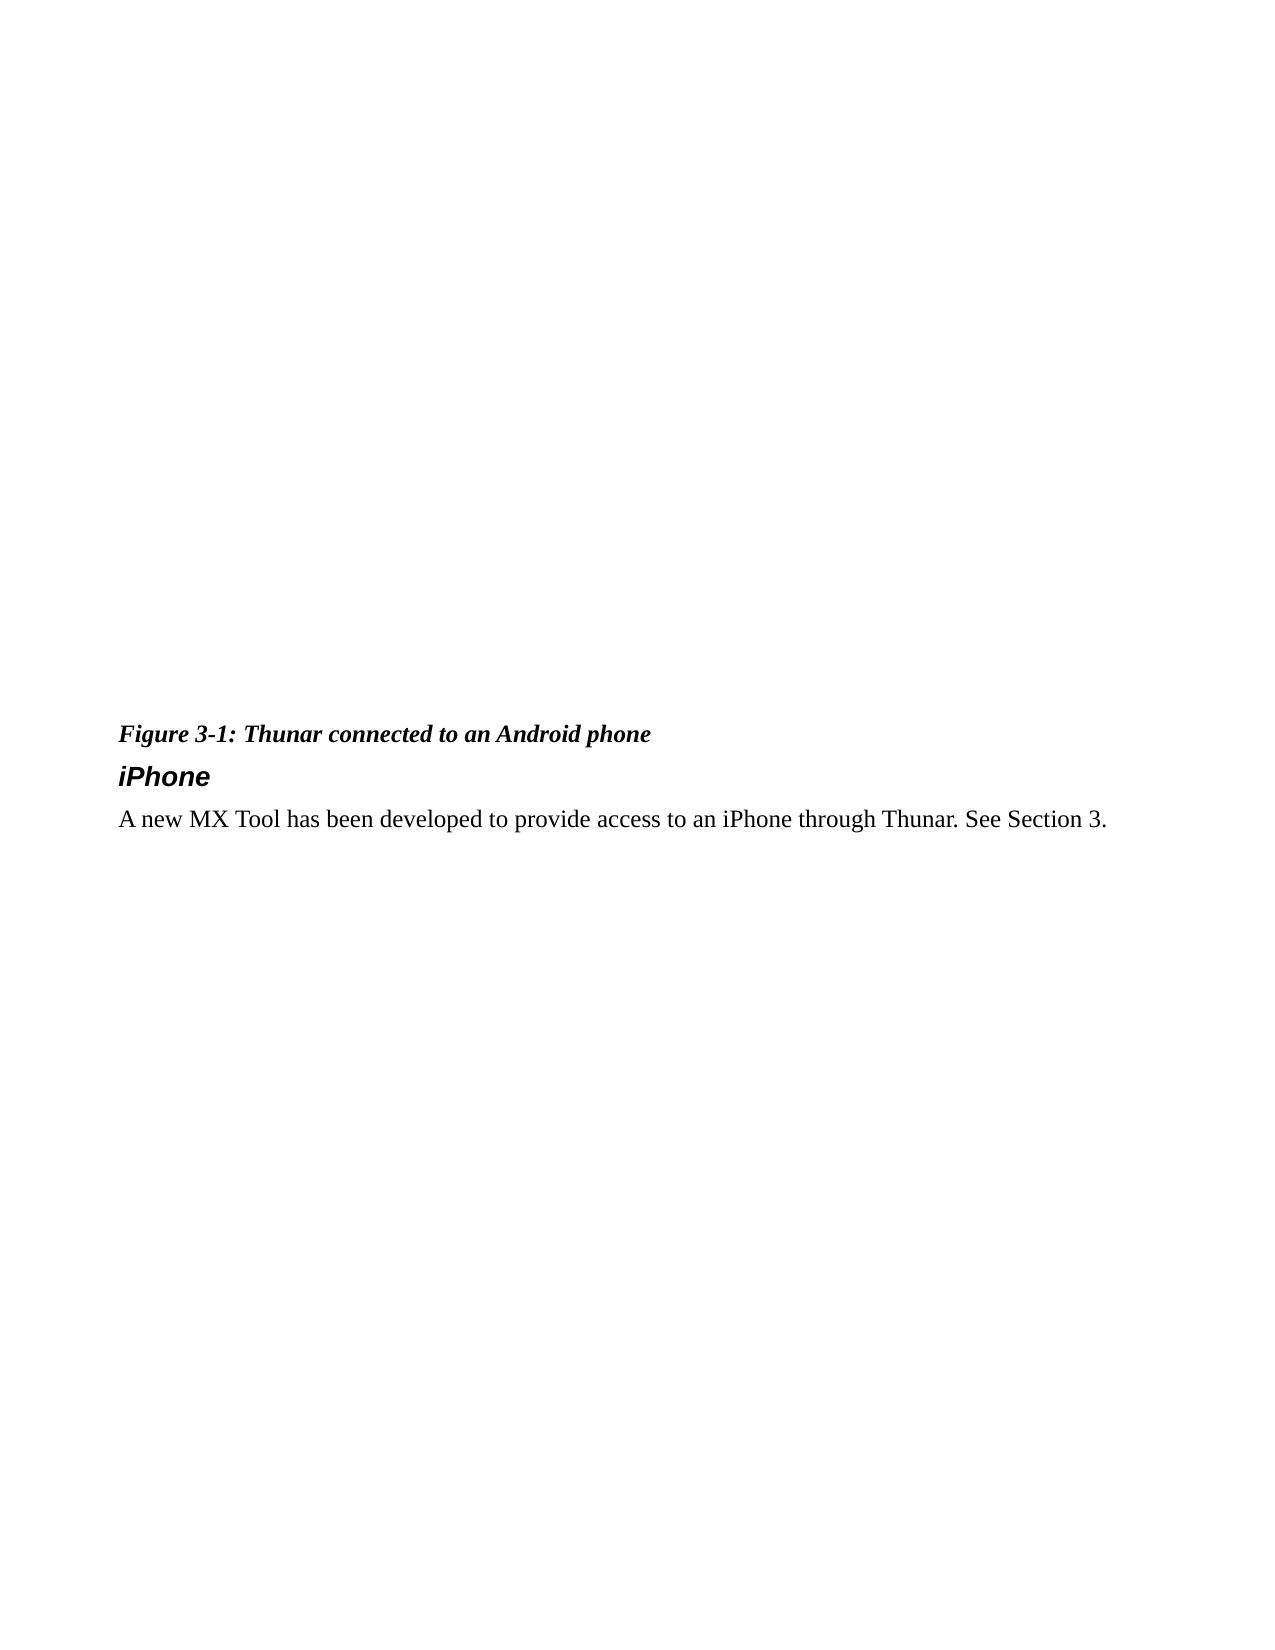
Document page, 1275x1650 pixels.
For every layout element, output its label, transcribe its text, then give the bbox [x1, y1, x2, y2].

subtitle iPhone [118, 760, 1157, 792]
text Figure 3-1: Thunar connected to an Android phone [118, 719, 1157, 747]
text A new MX Tool has been developed to provide access to an iPhone through Thunar. See Section 3. [118, 804, 1157, 833]
